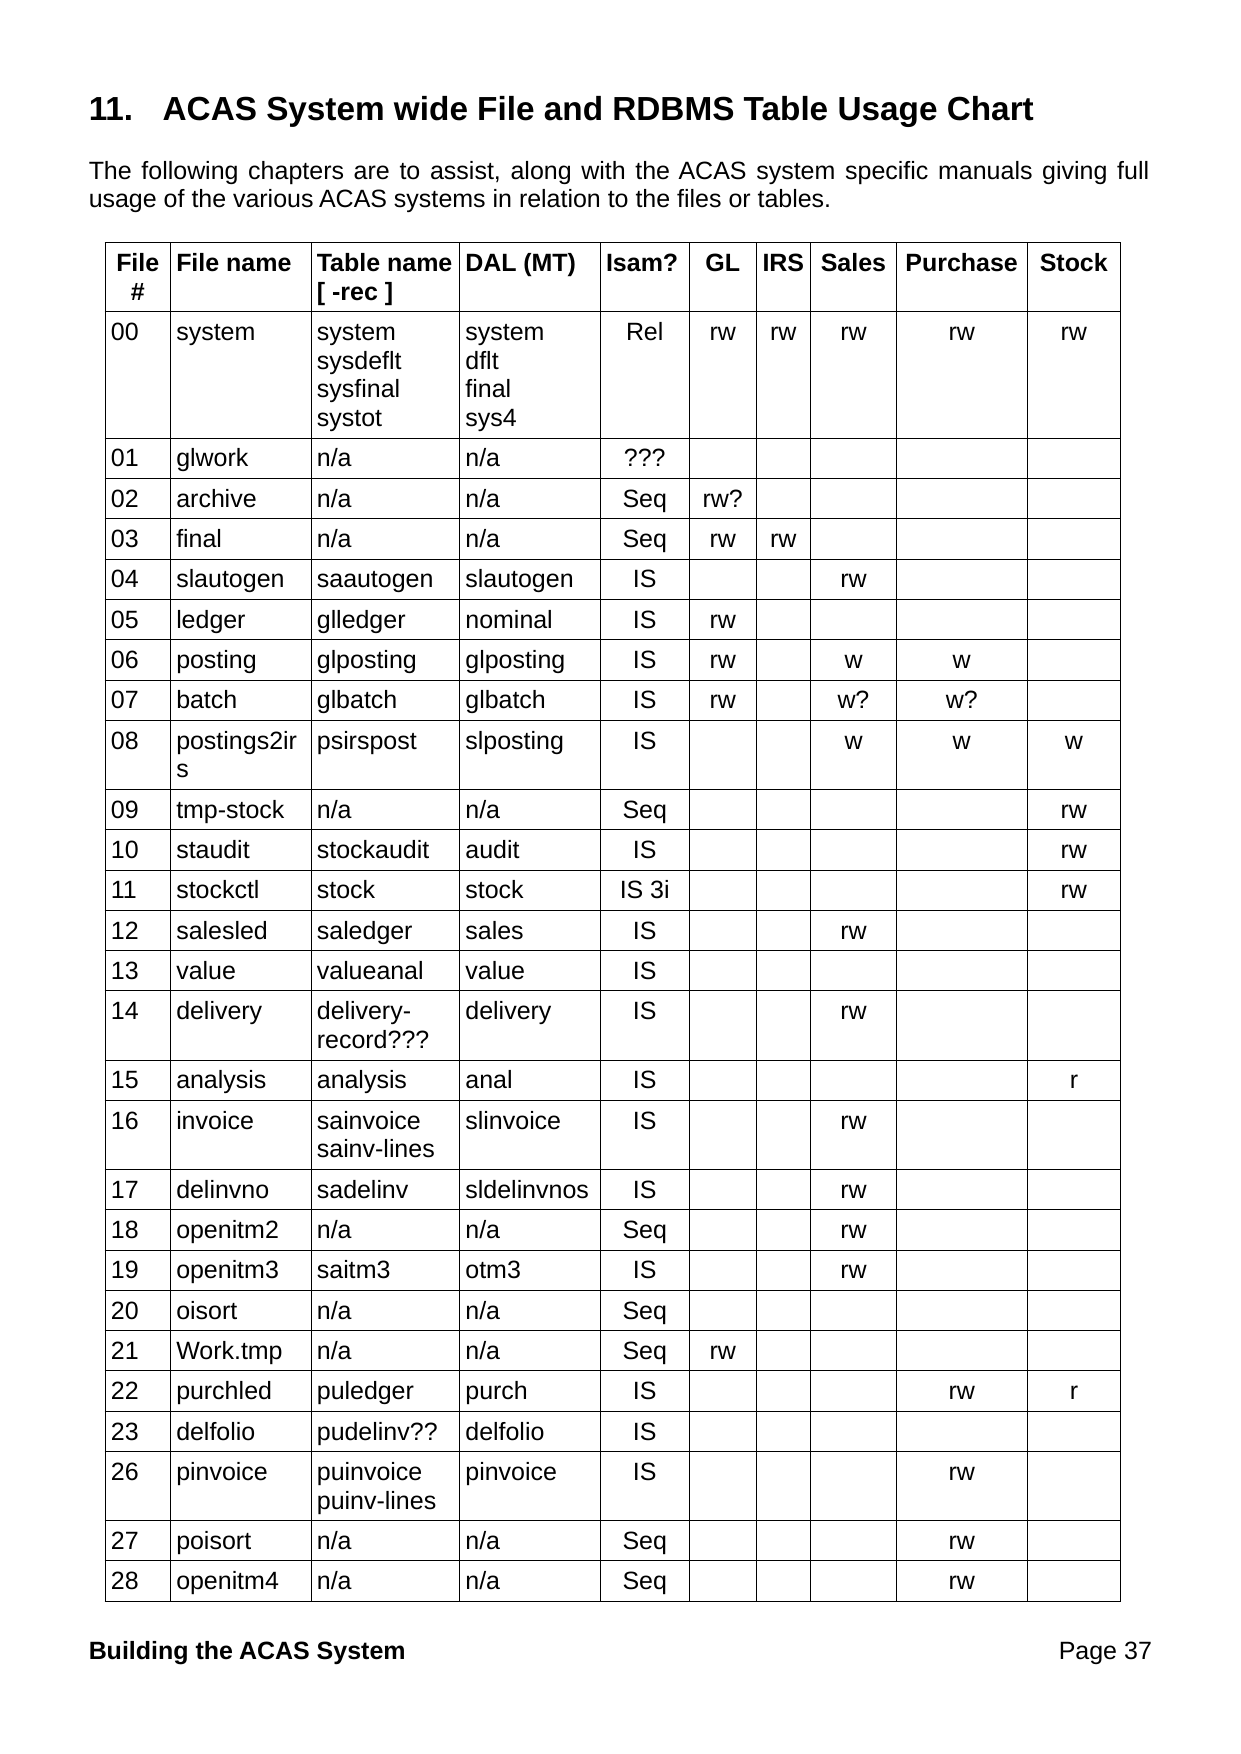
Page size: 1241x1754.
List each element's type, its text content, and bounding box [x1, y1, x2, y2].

table_cell rw [811, 1170, 896, 1209]
table_cell n/a [312, 1561, 459, 1601]
table_cell [1028, 991, 1120, 1059]
table_cell [811, 1061, 896, 1100]
table_cell Work.tmp [171, 1331, 311, 1370]
table_header Isam? [601, 243, 689, 311]
table_cell [690, 991, 756, 1059]
table_cell [757, 871, 810, 910]
table_cell [757, 479, 810, 518]
table_cell 22 [106, 1371, 170, 1411]
table_cell Seq [601, 1561, 689, 1601]
table_cell rw [690, 600, 756, 639]
table_cell 23 [106, 1412, 170, 1451]
table_cell [757, 1061, 810, 1100]
table_cell [897, 1101, 1027, 1169]
table_cell [811, 1371, 896, 1411]
table_cell [690, 1452, 756, 1520]
table_cell glwork [171, 439, 311, 478]
table_cell IS [601, 951, 689, 990]
table_cell pudelinv?? [312, 1412, 459, 1451]
table_cell n/a [460, 519, 600, 558]
table_cell rw [897, 312, 1027, 438]
table_cell [1028, 1331, 1120, 1370]
table_cell slautogen [171, 560, 311, 599]
table_cell sales [460, 911, 600, 950]
table_cell [690, 560, 756, 599]
table_cell Seq [601, 479, 689, 518]
table_cell 26 [106, 1452, 170, 1520]
table_cell 16 [106, 1101, 170, 1169]
table_cell [897, 951, 1027, 990]
table_cell [690, 1170, 756, 1209]
table_cell [897, 1210, 1027, 1249]
subtitle ACAS System wide File and RDBMS Table Usage Chart [88, 88, 1152, 127]
table_cell [757, 1521, 810, 1560]
table_cell [757, 1331, 810, 1370]
table_cell system [171, 312, 311, 438]
table_cell pinvoice [171, 1452, 311, 1520]
table_cell Seq [601, 1291, 689, 1330]
table_cell [690, 1371, 756, 1411]
table_cell sldelinvnos [460, 1170, 600, 1209]
table_cell sadelinv [312, 1170, 459, 1209]
table_cell [757, 560, 810, 599]
table_cell stock [460, 871, 600, 910]
table_cell delfolio [460, 1412, 600, 1451]
table_cell n/a [460, 790, 600, 829]
table_cell rw [1028, 312, 1120, 438]
table_cell value [460, 951, 600, 990]
table_cell poisort [171, 1521, 311, 1560]
table_header Table name [ -rec ] [312, 243, 459, 311]
table_cell postings2irs [171, 721, 311, 789]
table_cell w [897, 721, 1027, 789]
table_cell [1028, 1291, 1120, 1330]
table_cell tmp-stock [171, 790, 311, 829]
table_cell [757, 1251, 810, 1290]
table_cell [1028, 1561, 1120, 1601]
table_cell [1028, 560, 1120, 599]
table_cell 05 [106, 600, 170, 639]
table_cell rw [690, 312, 756, 438]
table_cell [897, 911, 1027, 950]
table_cell [897, 871, 1027, 910]
table_cell [1028, 479, 1120, 518]
table_cell [757, 1452, 810, 1520]
table_cell n/a [312, 790, 459, 829]
table_cell 12 [106, 911, 170, 950]
table_header DAL (MT) [460, 243, 600, 311]
table_cell [897, 790, 1027, 829]
table_cell system sysdeflt sysfinal systot [312, 312, 459, 438]
table_cell [757, 721, 810, 789]
table_cell [897, 830, 1027, 869]
table_cell 11 [106, 871, 170, 910]
table_cell [811, 1452, 896, 1520]
table_cell [1028, 1521, 1120, 1560]
table_cell [811, 951, 896, 990]
table_header Sales [811, 243, 896, 311]
table_cell openitm4 [171, 1561, 311, 1601]
table_cell [690, 1561, 756, 1601]
table_cell [811, 871, 896, 910]
table_cell rw [897, 1371, 1027, 1411]
table_cell rw [811, 1251, 896, 1290]
table_cell glposting [460, 640, 600, 679]
table_cell [897, 1170, 1027, 1209]
table_cell n/a [460, 439, 600, 478]
table_cell 07 [106, 681, 170, 720]
table_cell 01 [106, 439, 170, 478]
table_cell sainvoice sainv-lines [312, 1101, 459, 1169]
table_cell w [811, 640, 896, 679]
table_cell slinvoice [460, 1101, 600, 1169]
table_cell IS [601, 1452, 689, 1520]
table_cell IS [601, 560, 689, 599]
table_cell [811, 790, 896, 829]
table_cell purchled [171, 1371, 311, 1411]
table_cell Seq [601, 1210, 689, 1249]
table_cell openitm3 [171, 1251, 311, 1290]
table_cell delinvno [171, 1170, 311, 1209]
table_cell 10 [106, 830, 170, 869]
table_cell ??? [601, 439, 689, 478]
table_cell [1028, 600, 1120, 639]
table_cell rw [811, 560, 896, 599]
table_cell openitm2 [171, 1210, 311, 1249]
table_cell rw [811, 991, 896, 1059]
table_cell 02 [106, 479, 170, 518]
table_cell oisort [171, 1291, 311, 1330]
table_cell 14 [106, 991, 170, 1059]
table_cell [757, 1561, 810, 1601]
table_cell analysis [171, 1061, 311, 1100]
table_cell [690, 830, 756, 869]
table_cell staudit [171, 830, 311, 869]
table_cell ledger [171, 600, 311, 639]
table_cell Seq [601, 519, 689, 558]
table_cell n/a [312, 1521, 459, 1560]
table_cell rw [897, 1521, 1027, 1560]
table_cell 04 [106, 560, 170, 599]
table_cell [897, 439, 1027, 478]
table_cell [1028, 1412, 1120, 1451]
table_header File # [106, 243, 170, 311]
table_cell [757, 600, 810, 639]
table_cell IS [601, 1101, 689, 1169]
table_cell rw [897, 1452, 1027, 1520]
table_cell IS [601, 991, 689, 1059]
table_cell 09 [106, 790, 170, 829]
table_cell value [171, 951, 311, 990]
table_cell rw [1028, 790, 1120, 829]
table_cell [757, 830, 810, 869]
table_cell [1028, 1452, 1120, 1520]
table_cell [690, 1291, 756, 1330]
table_cell 00 [106, 312, 170, 438]
table_cell IS [601, 600, 689, 639]
table_cell glbatch [312, 681, 459, 720]
table_cell delivery [171, 991, 311, 1059]
table_cell [690, 1412, 756, 1451]
table_cell n/a [312, 1291, 459, 1330]
table_cell stockaudit [312, 830, 459, 869]
table_cell [690, 790, 756, 829]
table_cell IS [601, 911, 689, 950]
table_cell rw [690, 681, 756, 720]
table_cell stockctl [171, 871, 311, 910]
table_cell [757, 790, 810, 829]
table_cell delfolio [171, 1412, 311, 1451]
table_cell [811, 1291, 896, 1330]
table_cell 06 [106, 640, 170, 679]
table_header File name [171, 243, 311, 311]
table_cell psirspost [312, 721, 459, 789]
table_cell n/a [460, 1521, 600, 1560]
table_cell [757, 991, 810, 1059]
table_cell rw [897, 1561, 1027, 1601]
table_cell [811, 600, 896, 639]
table_cell [757, 1371, 810, 1411]
table_cell [1028, 1251, 1120, 1290]
table_cell final [171, 519, 311, 558]
table_cell [757, 1412, 810, 1451]
table_cell [757, 1170, 810, 1209]
table_cell [1028, 951, 1120, 990]
table_cell w [1028, 721, 1120, 789]
table_cell [1028, 1210, 1120, 1249]
table_cell analysis [312, 1061, 459, 1100]
table_cell nominal [460, 600, 600, 639]
table_cell IS [601, 681, 689, 720]
table_cell [811, 439, 896, 478]
table_cell IS 3i [601, 871, 689, 910]
table_cell [690, 1101, 756, 1169]
table_cell [757, 640, 810, 679]
table_cell saautogen [312, 560, 459, 599]
table_cell [1028, 640, 1120, 679]
table_cell IS [601, 721, 689, 789]
table_cell IS [601, 640, 689, 679]
table_cell slposting [460, 721, 600, 789]
table_cell [757, 1210, 810, 1249]
table_cell Seq [601, 1331, 689, 1370]
table_cell w [811, 721, 896, 789]
text The following chapters are to assist, along with the ACAS system specific manuals giving full usage of the various ACAS systems in relation to the files or tables. [88, 156, 1152, 213]
table_cell [690, 1061, 756, 1100]
table_cell rw [757, 519, 810, 558]
table_cell 17 [106, 1170, 170, 1209]
table_cell n/a [460, 1210, 600, 1249]
table_cell IS [601, 1371, 689, 1411]
table_cell w? [811, 681, 896, 720]
table_cell n/a [312, 439, 459, 478]
table_cell invoice [171, 1101, 311, 1169]
table_cell rw [690, 519, 756, 558]
table_cell [897, 1251, 1027, 1290]
table_cell IS [601, 1412, 689, 1451]
table_header Stock [1028, 243, 1120, 311]
table_cell otm3 [460, 1251, 600, 1290]
table_cell archive [171, 479, 311, 518]
table_cell rw [1028, 830, 1120, 869]
table_cell [757, 1291, 810, 1330]
table_cell rw [1028, 871, 1120, 910]
table_cell [897, 560, 1027, 599]
table_cell valueanal [312, 951, 459, 990]
table_cell [897, 600, 1027, 639]
table_cell [897, 1331, 1027, 1370]
table_cell 13 [106, 951, 170, 990]
table_cell 19 [106, 1251, 170, 1290]
table_cell [757, 1101, 810, 1169]
table_cell [690, 951, 756, 990]
table_cell [690, 1210, 756, 1249]
table_cell delivery [460, 991, 600, 1059]
table_cell slautogen [460, 560, 600, 599]
table_cell [897, 519, 1027, 558]
table_cell 08 [106, 721, 170, 789]
table_header IRS [757, 243, 810, 311]
table_cell w? [897, 681, 1027, 720]
table_cell puinvoice puinv-lines [312, 1452, 459, 1520]
table_cell n/a [312, 479, 459, 518]
table_cell [1028, 519, 1120, 558]
table_cell Rel [601, 312, 689, 438]
table_cell [811, 830, 896, 869]
table_cell w [897, 640, 1027, 679]
table_cell rw [811, 312, 896, 438]
table_cell pinvoice [460, 1452, 600, 1520]
table_cell n/a [312, 1331, 459, 1370]
table_cell [1028, 681, 1120, 720]
table_cell [690, 871, 756, 910]
table_cell audit [460, 830, 600, 869]
table_cell purch [460, 1371, 600, 1411]
table_cell [897, 1412, 1027, 1451]
table_cell [690, 1251, 756, 1290]
table_cell stock [312, 871, 459, 910]
table_cell [690, 911, 756, 950]
table_cell r [1028, 1061, 1120, 1100]
table_cell [1028, 1170, 1120, 1209]
table_cell [811, 1521, 896, 1560]
table_cell saledger [312, 911, 459, 950]
table_cell system dflt final sys4 [460, 312, 600, 438]
table_cell rw [757, 312, 810, 438]
table_cell [757, 681, 810, 720]
table_cell [757, 439, 810, 478]
table_cell [897, 479, 1027, 518]
table_cell IS [601, 1061, 689, 1100]
table_cell [811, 479, 896, 518]
table_cell n/a [312, 519, 459, 558]
table_cell r [1028, 1371, 1120, 1411]
table_cell 28 [106, 1561, 170, 1601]
table_header GL [690, 243, 756, 311]
table_cell 18 [106, 1210, 170, 1249]
table_cell n/a [460, 1331, 600, 1370]
table_cell [690, 721, 756, 789]
table_cell rw [811, 1101, 896, 1169]
table_header Purchase [897, 243, 1027, 311]
table_cell salesled [171, 911, 311, 950]
table_cell batch [171, 681, 311, 720]
table_cell IS [601, 1170, 689, 1209]
table_cell [1028, 1101, 1120, 1169]
table_cell [1028, 439, 1120, 478]
table_cell 03 [106, 519, 170, 558]
table_cell delivery-record??? [312, 991, 459, 1059]
table_cell [811, 1331, 896, 1370]
table_cell [897, 1291, 1027, 1330]
table_cell Seq [601, 1521, 689, 1560]
table_cell [690, 439, 756, 478]
table_cell rw [811, 1210, 896, 1249]
table_cell rw [811, 911, 896, 950]
table_cell [757, 951, 810, 990]
table_cell 20 [106, 1291, 170, 1330]
table_cell rw? [690, 479, 756, 518]
table_cell n/a [312, 1210, 459, 1249]
table_cell 21 [106, 1331, 170, 1370]
table_cell puledger [312, 1371, 459, 1411]
table_cell saitm3 [312, 1251, 459, 1290]
table_cell rw [690, 1331, 756, 1370]
table_cell glledger [312, 600, 459, 639]
table_cell [897, 1061, 1027, 1100]
table_cell [811, 1561, 896, 1601]
table_cell n/a [460, 479, 600, 518]
table_cell [1028, 911, 1120, 950]
table_cell Seq [601, 790, 689, 829]
table_cell glbatch [460, 681, 600, 720]
table_cell IS [601, 1251, 689, 1290]
table_cell [811, 1412, 896, 1451]
table_cell [690, 1521, 756, 1560]
table_cell 15 [106, 1061, 170, 1100]
table_cell n/a [460, 1561, 600, 1601]
table_cell [897, 991, 1027, 1059]
table_cell posting [171, 640, 311, 679]
table_cell n/a [460, 1291, 600, 1330]
table_cell IS [601, 830, 689, 869]
table_cell anal [460, 1061, 600, 1100]
table_cell rw [690, 640, 756, 679]
table_cell glposting [312, 640, 459, 679]
table_cell 27 [106, 1521, 170, 1560]
table_cell [811, 519, 896, 558]
table_cell [757, 911, 810, 950]
